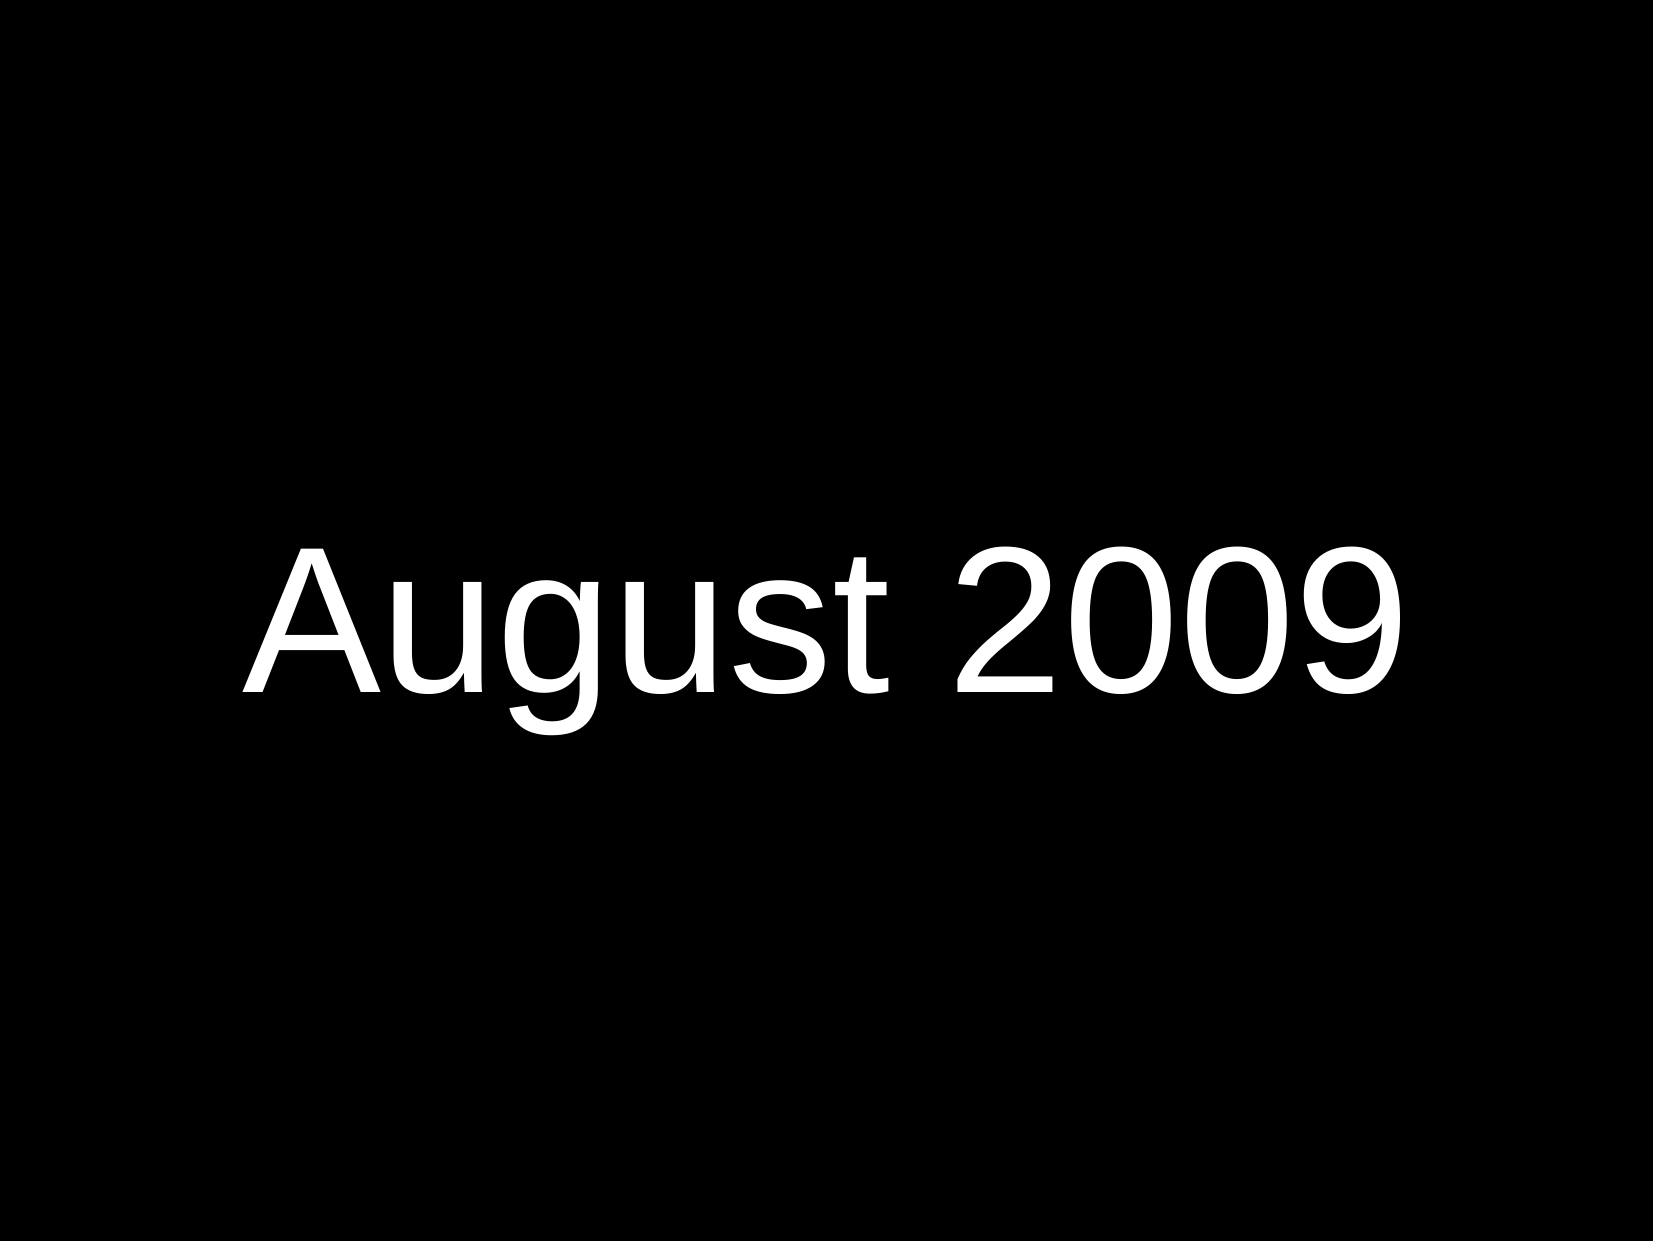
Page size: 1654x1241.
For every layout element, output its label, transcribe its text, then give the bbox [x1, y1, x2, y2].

title August 2009 [82, 101, 1571, 1140]
